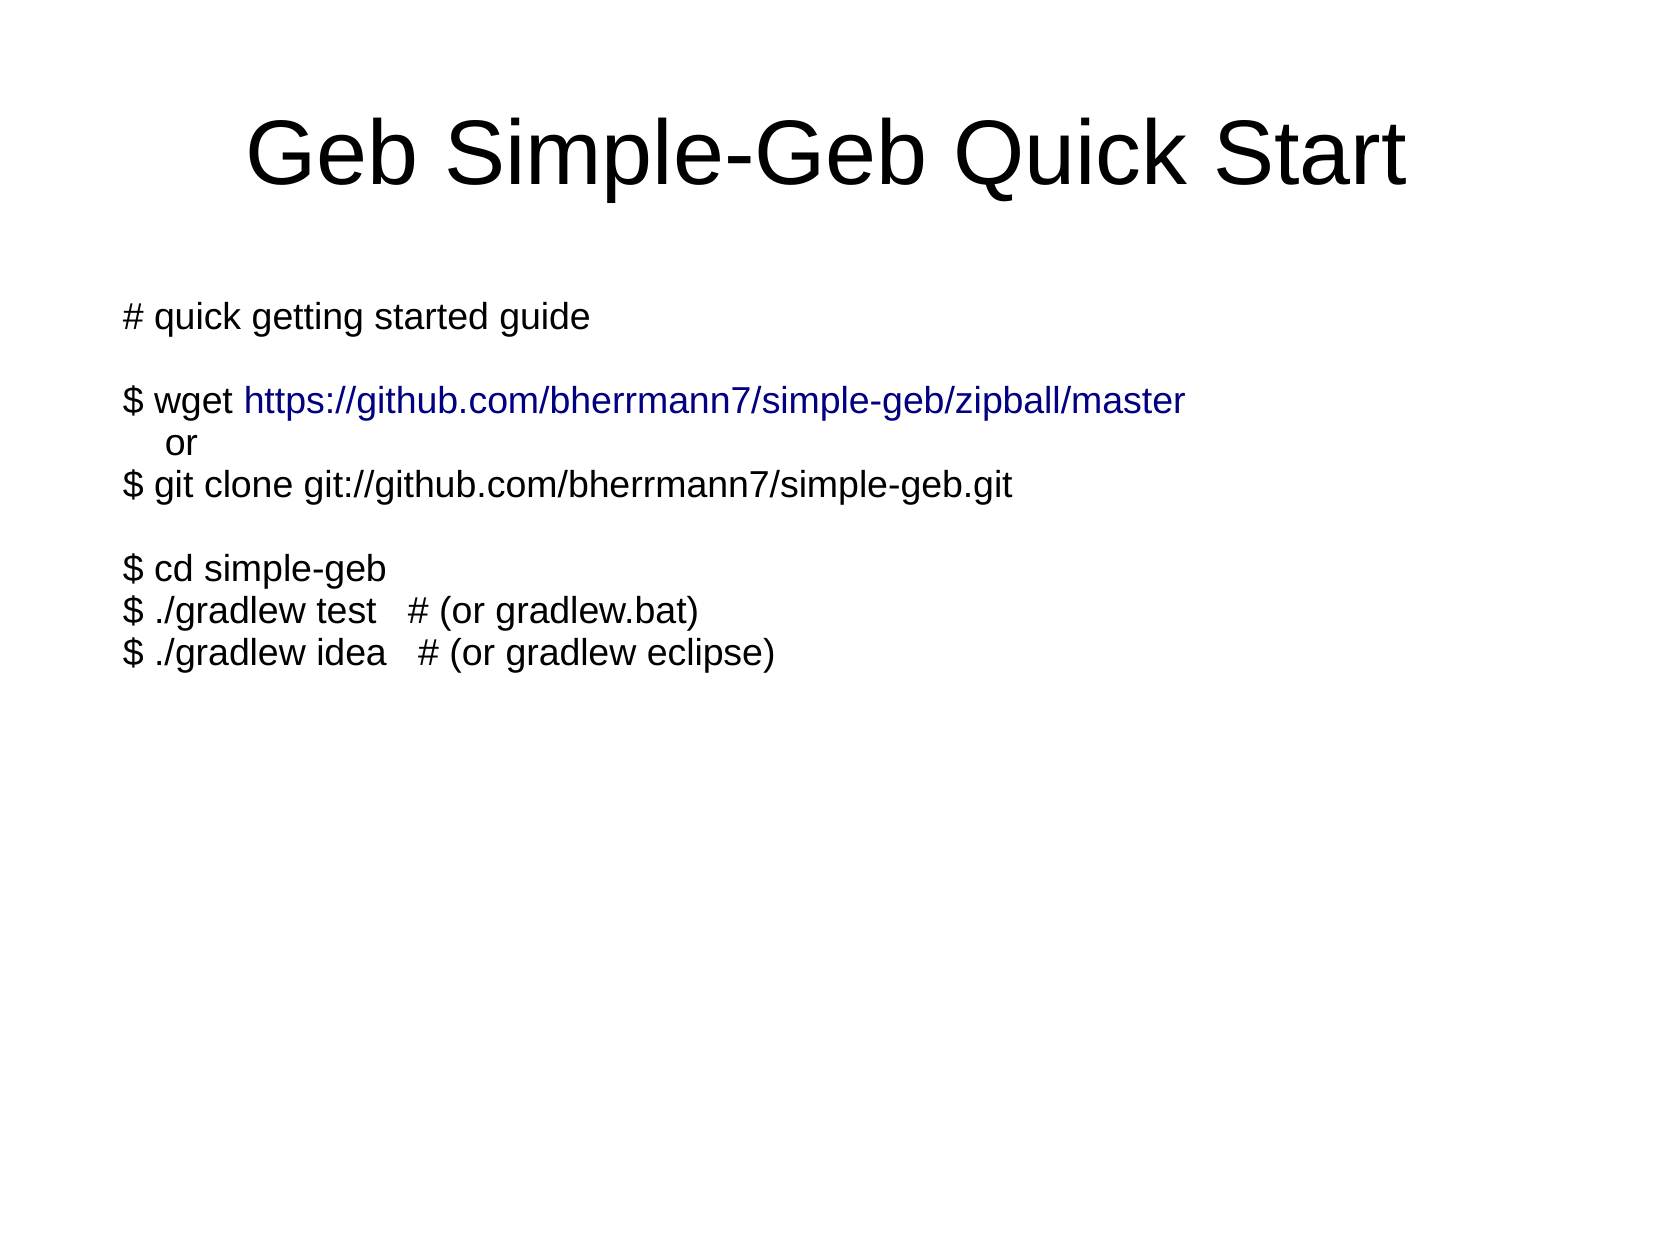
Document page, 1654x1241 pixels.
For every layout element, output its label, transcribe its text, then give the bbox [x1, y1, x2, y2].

title Geb Simple-Geb Quick Start [82, 49, 1571, 257]
text_box # quick getting started guide $ wget https://github.com/bherrmann7/simple-geb/zipball/master or $ git clone git://github.com/bherrmann7/simple-geb.git $ cd simple-geb $ ./gradlew test # (or gradlew.bat) $ ./gradlew idea # (or gradlew eclipse) [108, 288, 1471, 1066]
